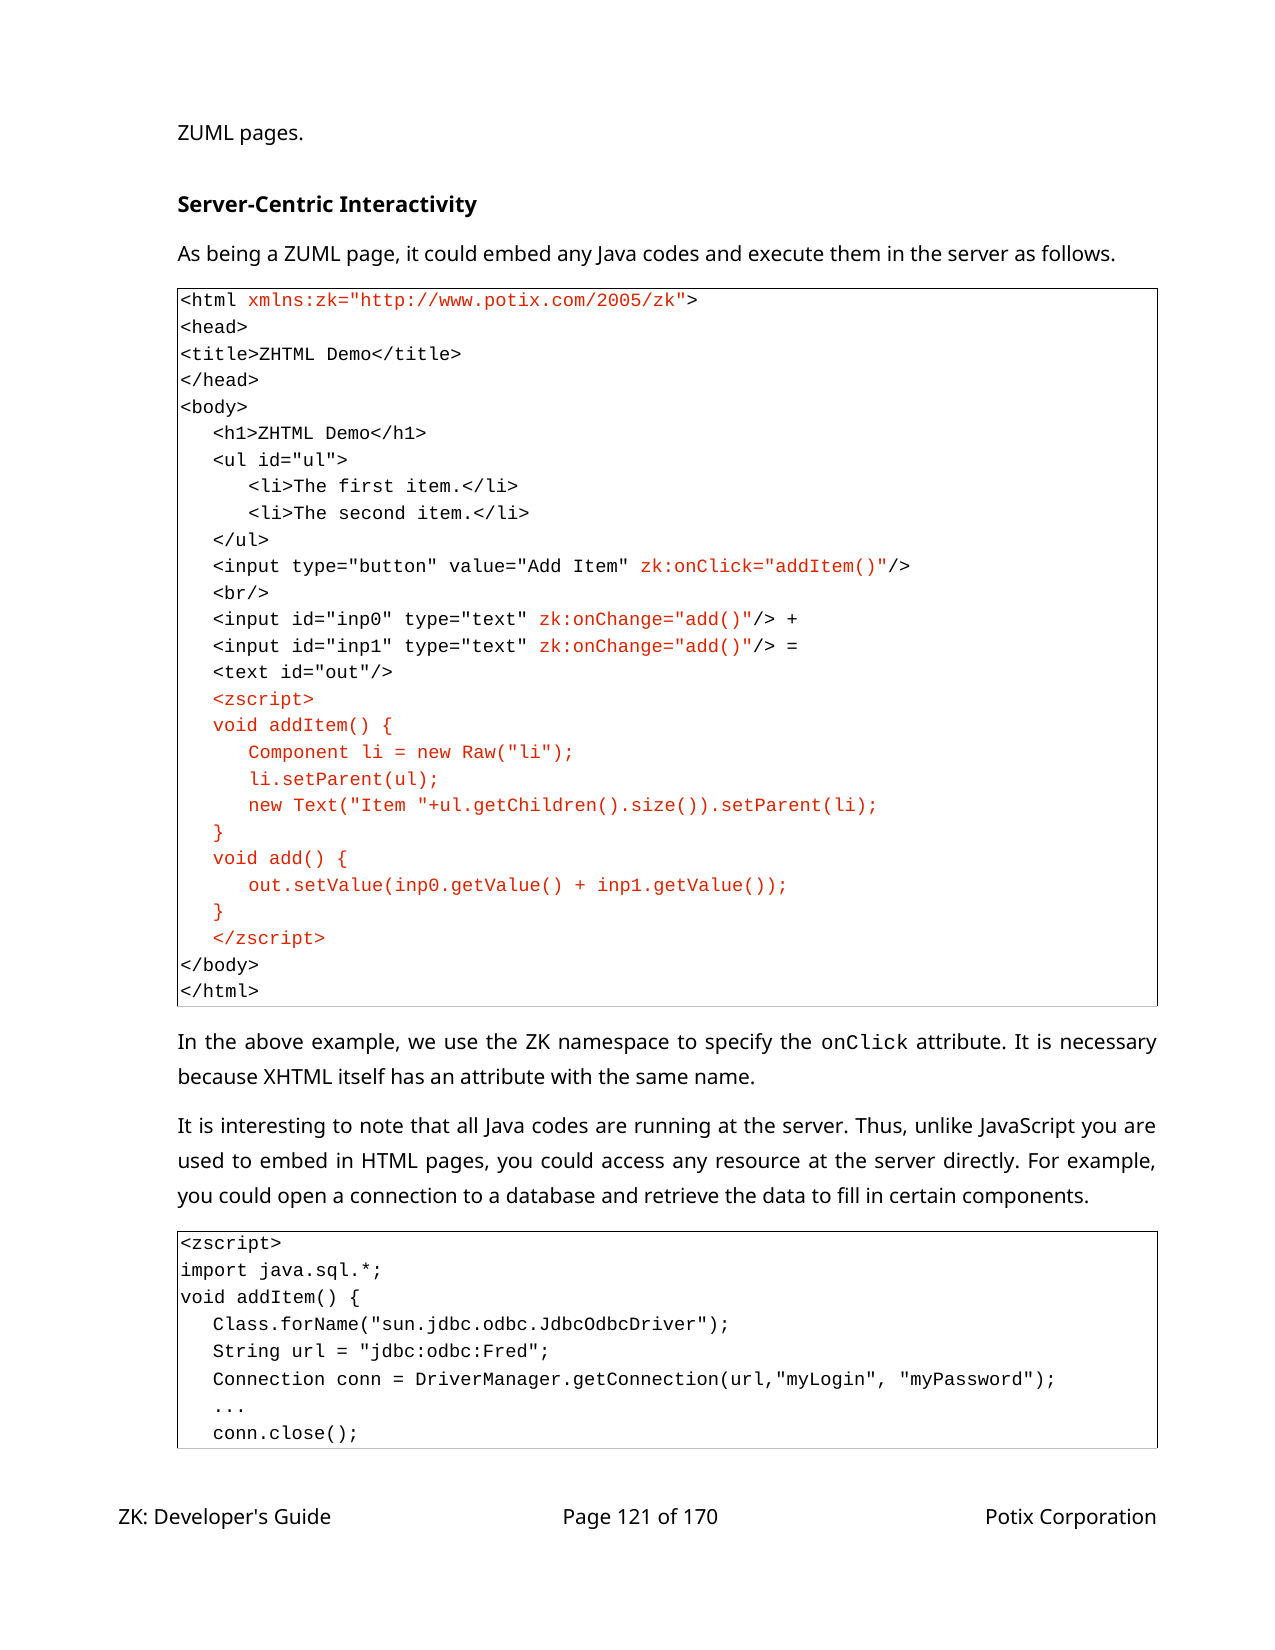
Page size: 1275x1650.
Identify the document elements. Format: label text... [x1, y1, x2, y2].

text ... [178, 1394, 1157, 1418]
text Class.forName("sun.jdbc.odbc.JdbcOdbcDriver"); [178, 1312, 1157, 1336]
text Connection conn = DriverManager.getConnection(url,"myLogin", "myPassword"); [178, 1366, 1157, 1391]
text <zscript> [178, 1232, 1157, 1255]
text In the above example, we use the ZK namespace to specify the onClick attribute. It is necessary because XHTML itself has an attribute with the same name. [177, 1027, 1157, 1091]
text ZUML pages. [177, 118, 1157, 146]
text As being a ZUML page, it could embed any Java codes and execute them in the server as follows. [177, 239, 1157, 268]
text conn.close(); [178, 1421, 1157, 1448]
text void addItem() { [178, 1285, 1157, 1309]
subtitle Server-Centric Interactivity [177, 189, 1157, 219]
text It is interesting to note that all Java codes are running at the server. Thus, unlike JavaScript you are used to embed in HTML pages, you could access any resource at the server directly. For example, you could open a connection to a database and retrieve the data to fill in certain components. [177, 1111, 1157, 1210]
text String url = "jdbc:odbc:Fred"; [178, 1339, 1157, 1363]
text <html xmlns:zk="http://www.potix.com/2005/zk"> <head> <title>ZHTML Demo</title> </head> <body> <h1>ZHTML Demo</h1> <ul id="ul"> <li>The first item.</li> <li>The second item.</li> </ul> <input type="button" value="Add Item" zk:onClick="addItem()"/> <br/> <input id="inp0" type="text" zk:onChange="add()"/> + <input id="inp1" type="text" zk:onChange="add()"/> = <text id="out"/> <zscript> void addItem() { Component li = new Raw("li"); li.setParent(ul); new Text("Item "+ul.getChildren().size()).setParent(li); } void add() { out.setValue(inp0.getValue() + inp1.getValue()); } </zscript> </body> </html> [178, 289, 1157, 1006]
text import java.sql.*; [178, 1258, 1157, 1282]
